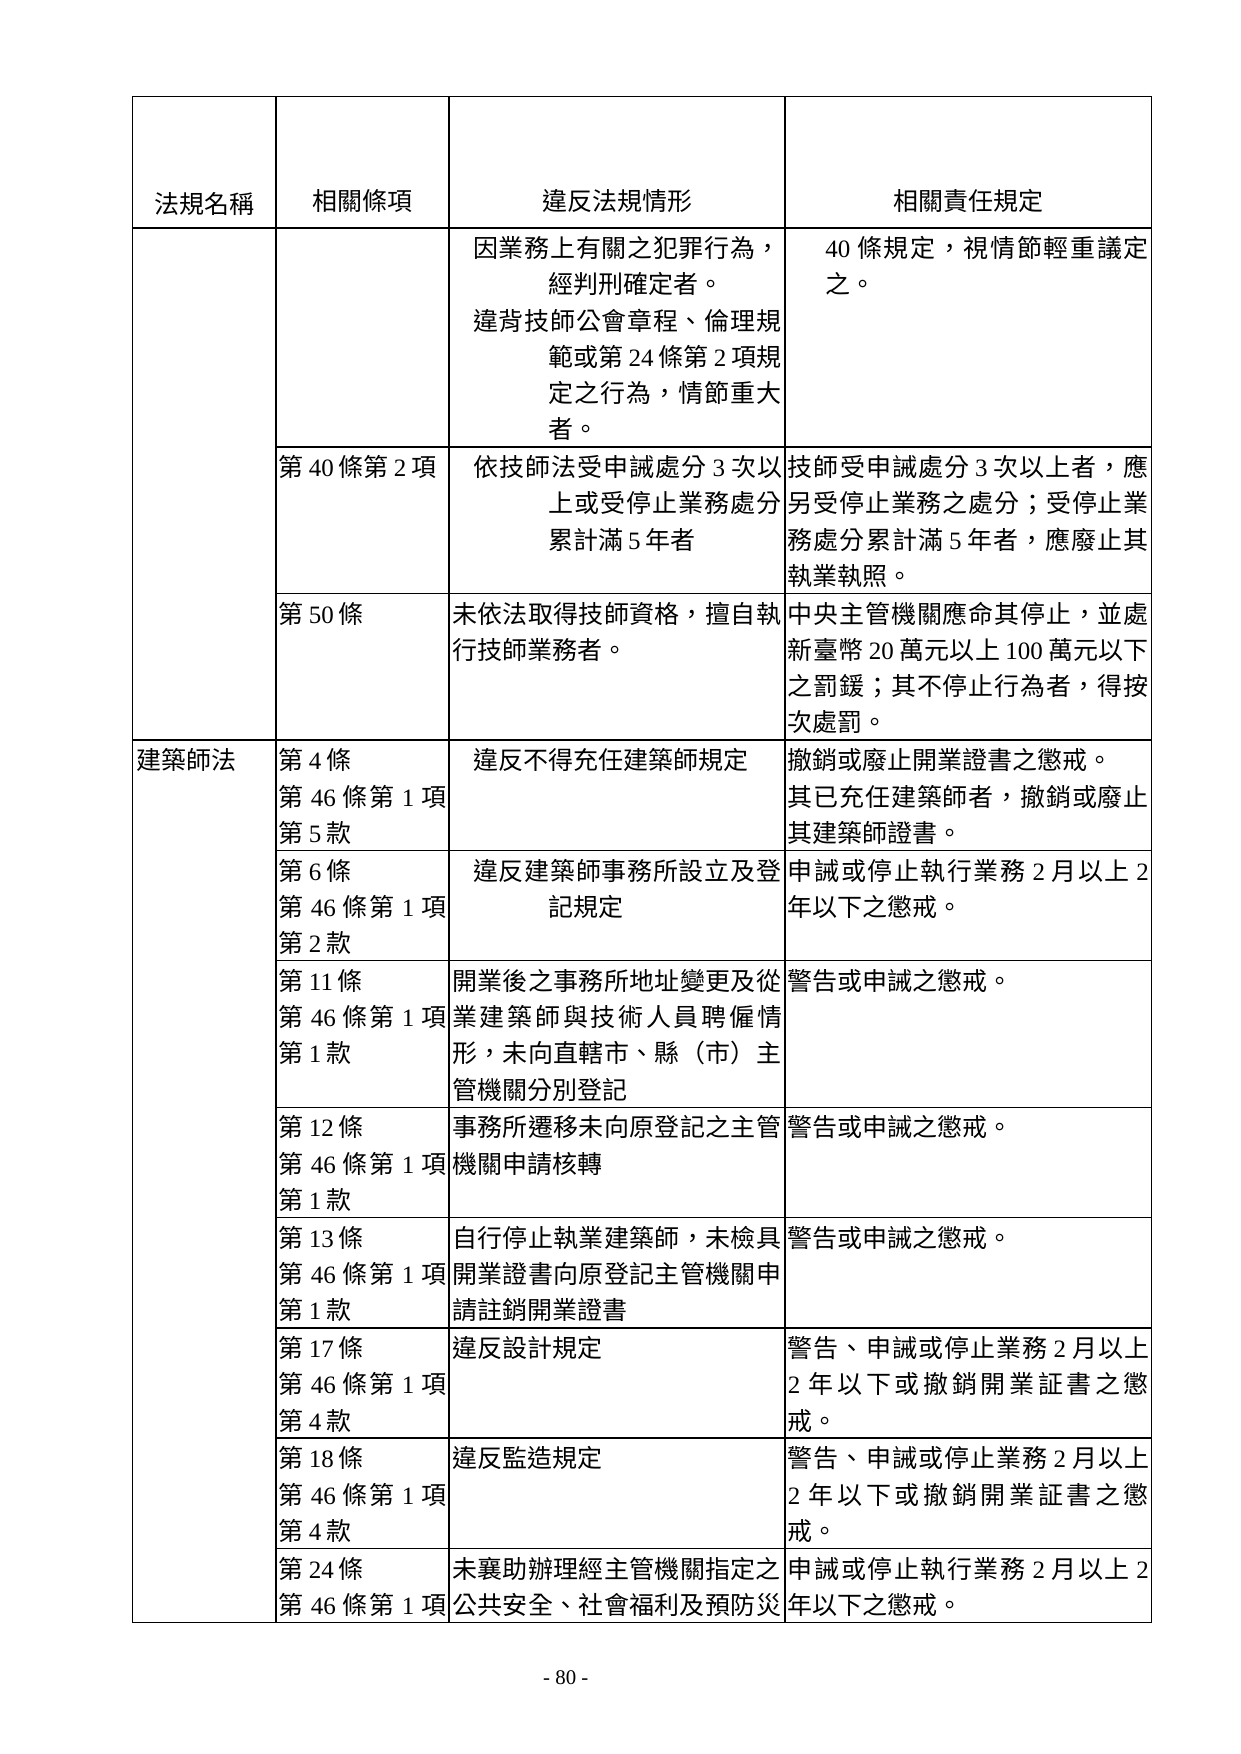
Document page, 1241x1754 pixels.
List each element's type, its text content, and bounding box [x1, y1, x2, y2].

table_cell 警告或申誡之懲戒。 [786, 961, 1151, 1106]
table_cell 自行停止執業建築師，未檢具開業證書向原登記主管機關申請註銷開業證書 [450, 1218, 784, 1327]
table_cell [133, 229, 275, 739]
table_cell 警告、申誡或停止業務2月以上2年以下或撤銷開業証書之懲戒。 [786, 1439, 1151, 1548]
table_cell 中央主管機關應命其停止，並處新臺幣20萬元以上100萬元以下之罰鍰；其不停止行為者，得按次處罰。 [786, 594, 1151, 739]
table_cell 未襄助辦理經主管機關指定之公共安全、社會福利及預防災 [450, 1549, 784, 1622]
table_cell 第12條 第46條第1項第1款 [277, 1108, 448, 1217]
table_header 法規名稱 [133, 97, 275, 227]
table_cell 申誡或停止執行業務2月以上2年以下之懲戒。 [786, 851, 1151, 960]
table_cell 技師受申誡處分3次以上者，應另受停止業務之處分；受停止業務處分累計滿5年者，應廢止其執業執照。 [786, 448, 1151, 593]
table_cell 違反設計規定 [450, 1329, 784, 1437]
table_cell 第4條 第46條第1項第5款 [277, 741, 448, 849]
table_cell 第24條 第46條第1項 [277, 1549, 448, 1622]
table_cell 警告或申誡之懲戒。 [786, 1218, 1151, 1327]
table_cell 未依法取得技師資格，擅自執行技師業務者。 [450, 594, 784, 739]
table_cell 違反監造規定 [450, 1439, 784, 1548]
table_cell 依技師法受申誡處分3次以上或受停止業務處分累計滿5年者 [450, 448, 784, 593]
table_cell 警告、申誡或停止業務2月以上2年以下或撤銷開業証書之懲戒。 [786, 1329, 1151, 1437]
table_cell 撤銷或廢止開業證書之懲戒。 其已充任建築師者，撤銷或廢止其建築師證書。 [786, 741, 1151, 849]
table_cell 違反建築師事務所設立及登記規定 [450, 851, 784, 960]
table_cell 開業後之事務所地址變更及從業建築師與技術人員聘僱情形，未向直轄市、縣（市）主管機關分別登記 [450, 961, 784, 1106]
table_cell 申誡或停止執行業務2月以上2年以下之懲戒。 [786, 1549, 1151, 1622]
table_cell 第17條 第46條第1項第4款 [277, 1329, 448, 1437]
table_cell 違反不得充任建築師規定 [450, 741, 784, 849]
table_cell 第18條 第46條第1項第4款 [277, 1439, 448, 1548]
table_cell 第13條 第46條第1項第1款 [277, 1218, 448, 1327]
table_cell 第40條第2項 [277, 448, 448, 593]
table_cell 第11條 第46條第1項第1款 [277, 961, 448, 1106]
table_header 違反法規情形 [450, 97, 784, 227]
table_header 相關條項 [277, 97, 448, 227]
table_cell 事務所遷移未向原登記之主管機關申請核轉 [450, 1108, 784, 1217]
table_header 相關責任規定 [786, 97, 1151, 227]
table_cell 建築師法 [133, 741, 275, 1622]
table_cell 因業務上有關之犯罪行為，經判刑確定者。 違背技師公會章程、倫理規範或第24條第2項規定之行為，情節重大者。 [450, 229, 784, 446]
table_cell 第6條 第46條第1項第2款 [277, 851, 448, 960]
table_cell 第50條 [277, 594, 448, 739]
table_cell 警告或申誡之懲戒。 [786, 1108, 1151, 1217]
table_cell 40條規定，視情節輕重議定之。 [786, 229, 1151, 446]
table_cell [277, 229, 448, 446]
